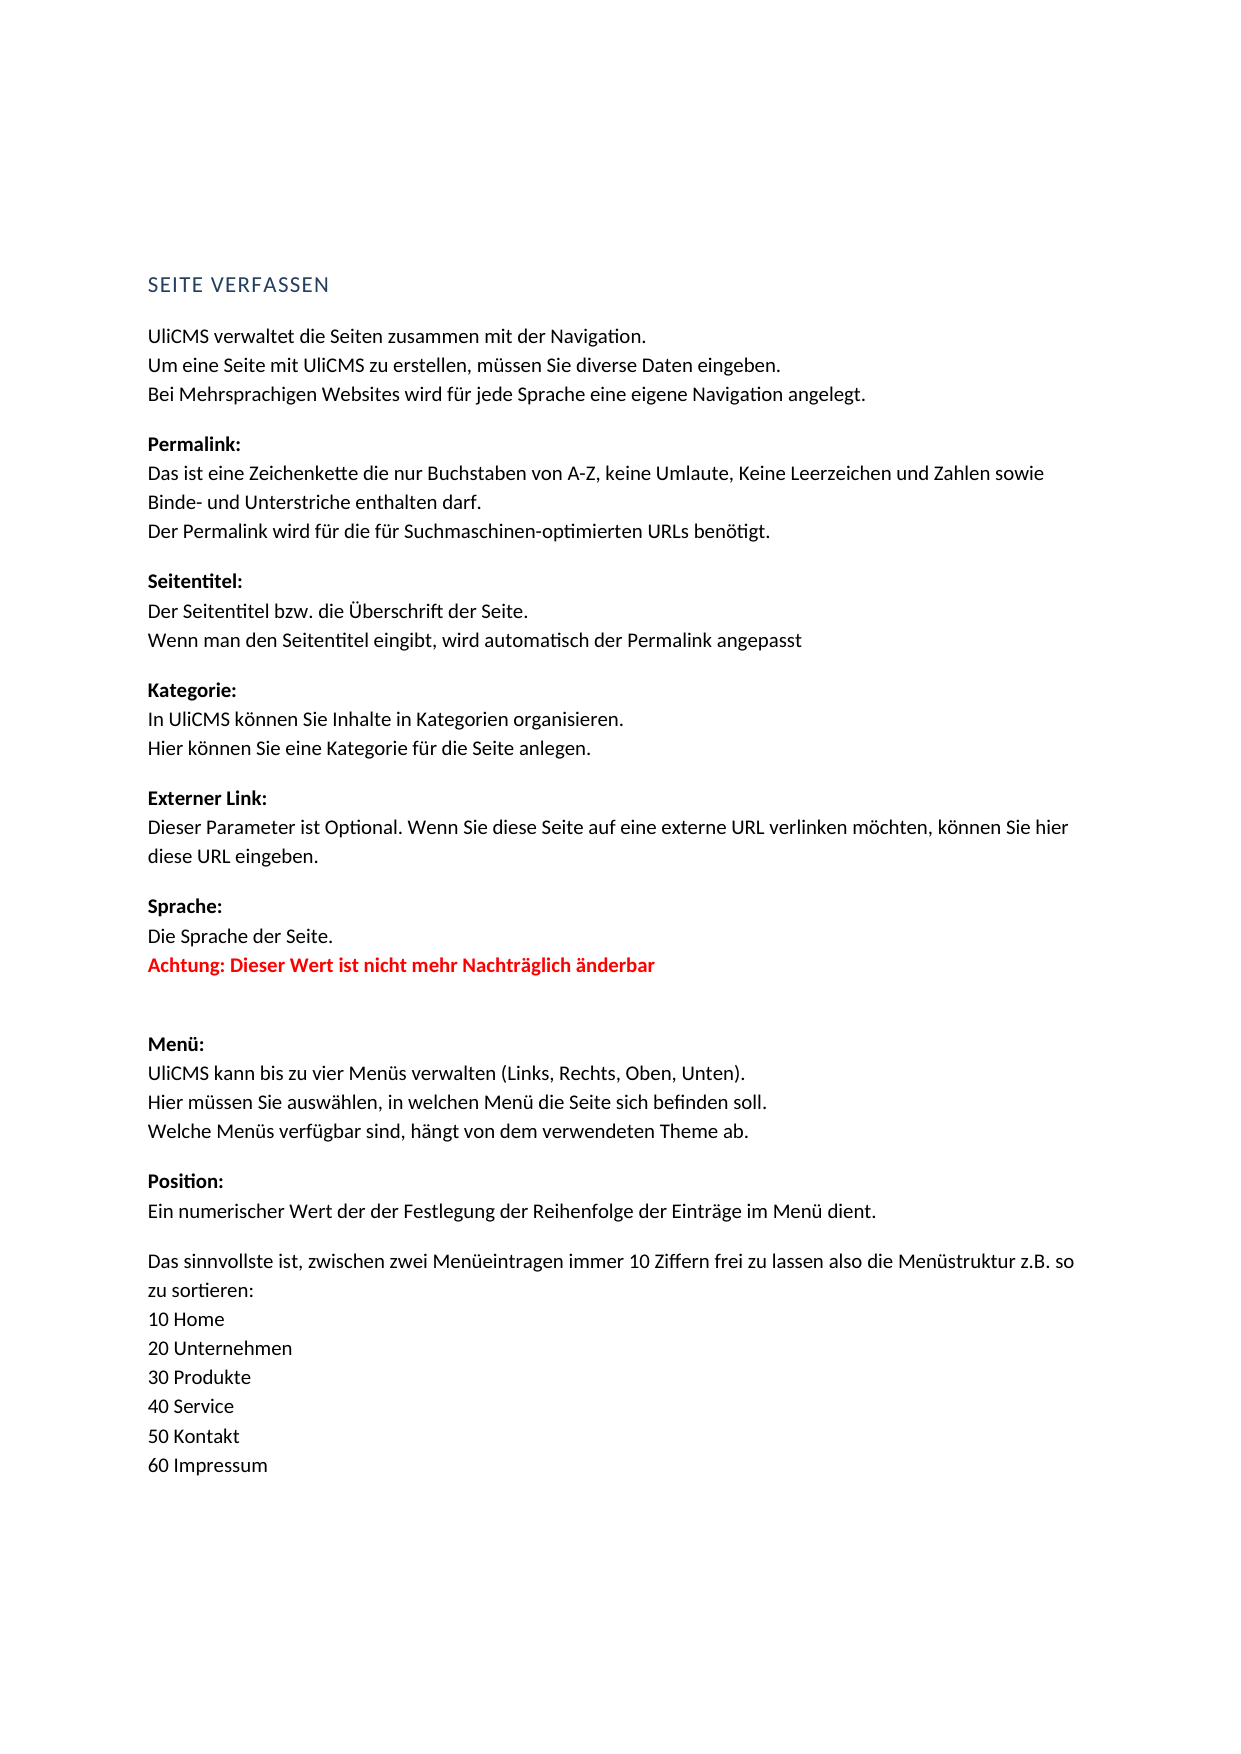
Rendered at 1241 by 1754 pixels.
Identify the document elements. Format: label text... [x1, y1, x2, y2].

text UliCMS verwaltet die Seiten zusammen mit der Navigation. Um eine Seite mit UliCMS zu erstellen, müssen Sie diverse Daten eingeben. Bei Mehrsprachigen Websites wird für jede Sprache eine eigene Navigation angelegt. [148, 323, 1093, 407]
text Sprache: Die Sprache der Seite. Achtung: Dieser Wert ist nicht mehr Nachträglich änderbar [148, 894, 1093, 977]
text Kategorie: In UliCMS können Sie Inhalte in Kategorien organisieren. Hier können Sie eine Kategorie für die Seite anlegen. [148, 677, 1093, 761]
text Externer Link: Dieser Parameter ist Optional. Wenn Sie diese Seite auf eine externe URL verlinken möchten, können Sie hier diese URL eingeben. [148, 785, 1093, 869]
text Permalink: Das ist eine Zeichenkette die nur Buchstaben von A-Z, keine Umlaute, Keine Leerzeichen und Zahlen sowie Binde- und Unterstriche enthalten darf. Der Permalink wird für die für Suchmaschinen-optimierten URLs benötigt. [148, 431, 1093, 544]
text Seitentitel: Der Seitentitel bzw. die Überschrift der Seite. Wenn man den Seitentitel eingibt, wird automatisch der Permalink angepasst [148, 569, 1093, 652]
text Position: Ein numerischer Wert der der Festlegung der Reihenfolge der Einträge im Menü dient. [148, 1169, 1093, 1223]
text Das sinnvollste ist, zwischen zwei Menüeintragen immer 10 Ziffern frei zu lassen also die Menüstruktur z.B. so zu sortieren: 10 Home 20 Unternehmen 30 Produkte 40 Service 50 Kontakt 60 Impressum [148, 1248, 1093, 1477]
subtitle Seite verfassen [148, 270, 1093, 298]
text Menü: UliCMS kann bis zu vier Menüs verwalten (Links, Rechts, Oben, Unten). Hier müssen Sie auswählen, in welchen Menü die Seite sich befinden soll. Welche Menüs verfügbar sind, hängt von dem verwendeten Theme ab. [148, 1002, 1093, 1144]
